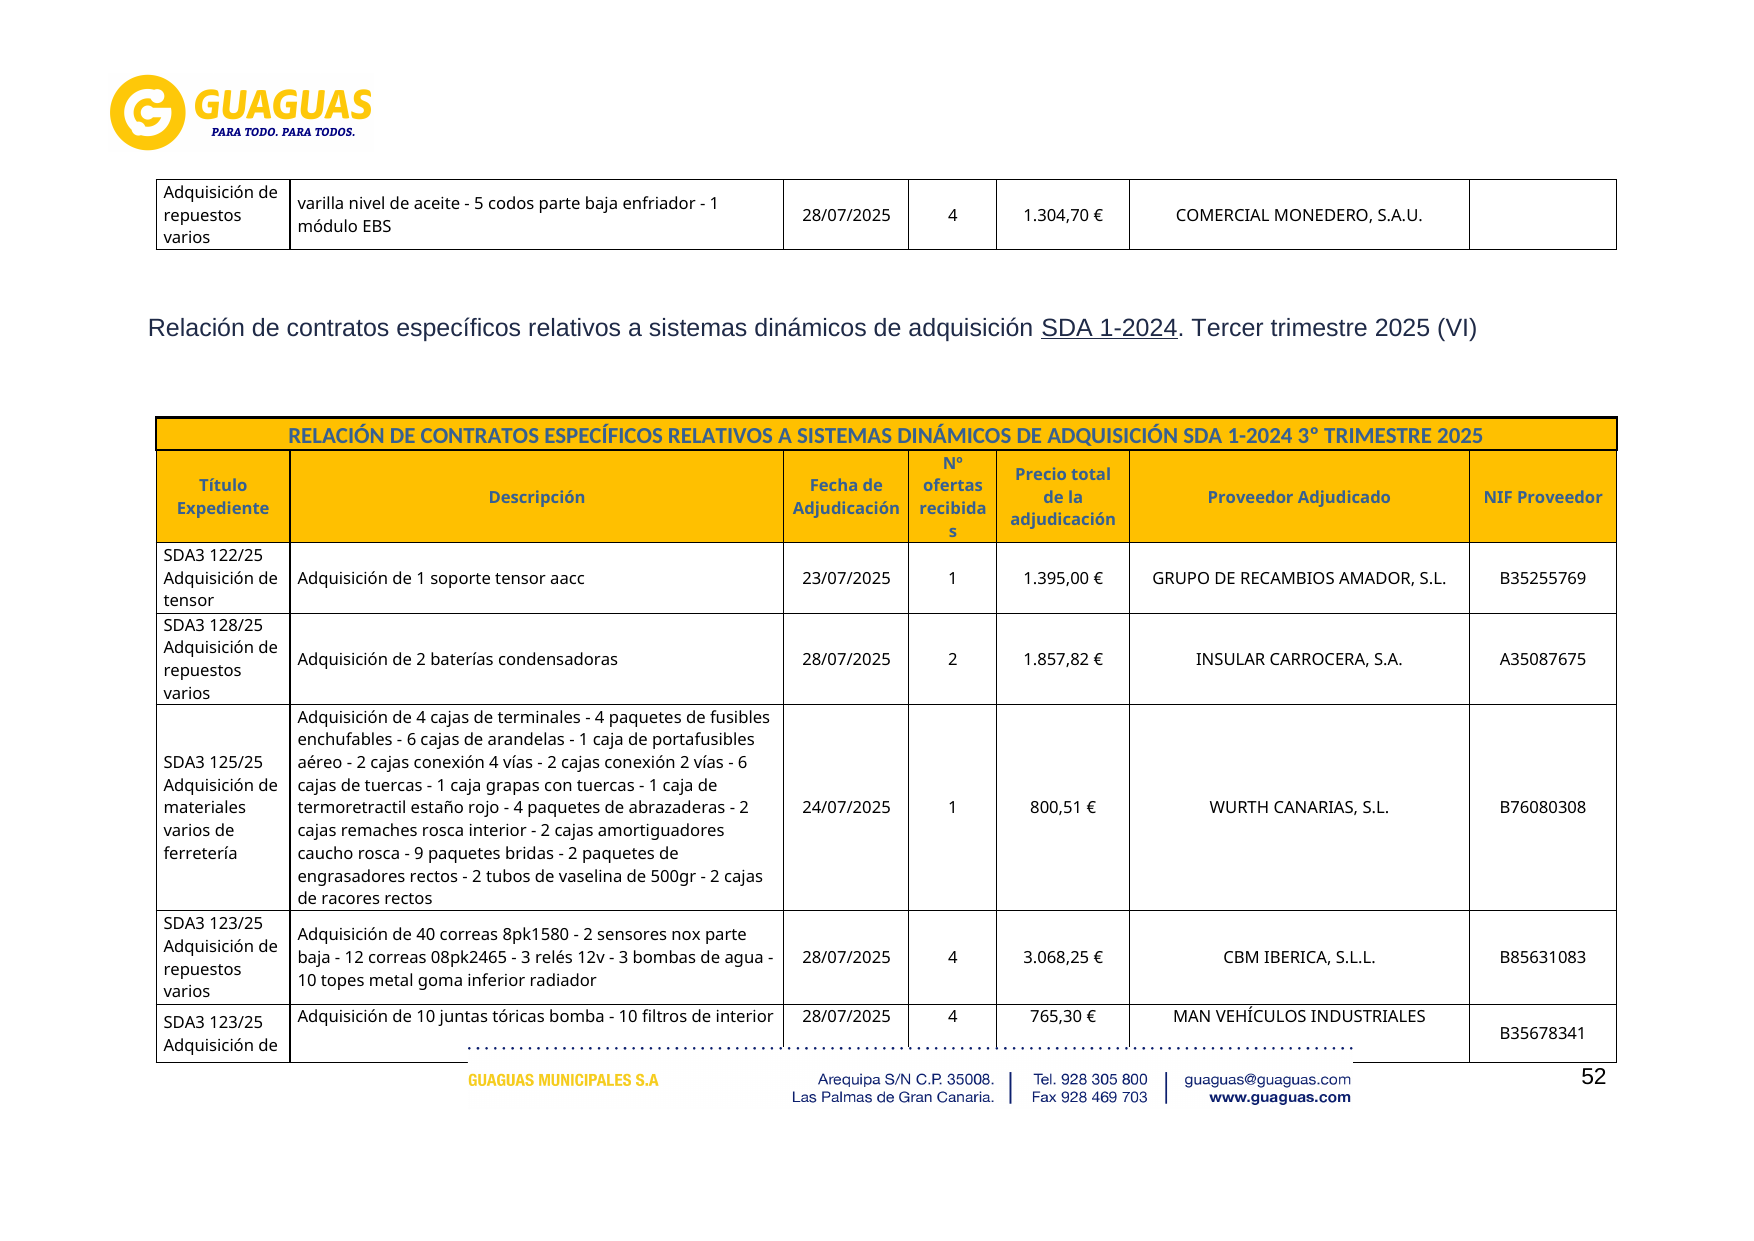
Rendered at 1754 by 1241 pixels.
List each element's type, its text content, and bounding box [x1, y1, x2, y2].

table_cell WURTH CANARIAS, S.L. [1130, 705, 1469, 910]
table_cell SDA3 123/25 Adquisición de repuestos varios [157, 911, 289, 1003]
table_cell 28/07/2025 [784, 614, 908, 704]
table_cell GRUPO DE RECAMBIOS AMADOR, S.L. [1130, 543, 1469, 612]
table_cell Adquisición de 4 cajas de terminales - 4 paquetes de fusibles enchufables - 6 cajas de arandelas - 1 caja de portafusibles aéreo - 2 cajas conexión 4 vías - 2 cajas conexión 2 vías - 6 cajas de tuercas - 1 caja grapas con tuercas - 1 caja de termoretractil estaño rojo - 4 paquetes de abrazaderas - 2 cajas remaches rosca interior - 2 cajas amortiguadores caucho rosca - 9 paquetes bridas - 2 paquetes de engrasadores rectos - 2 tubos de vaselina de 500gr - 2 cajas de racores rectos [291, 705, 783, 910]
text Relación de contratos específicos relativos a sistemas dinámicos de adquisición SDA 1-2024. Tercer trimestre 2025 (VI) [148, 313, 1606, 342]
table_cell CBM IBERICA, S.L.L. [1130, 911, 1469, 1003]
table_cell SDA3 122/25 Adquisición de tensor [157, 543, 289, 612]
table_cell [1470, 180, 1616, 249]
table_cell B35255769 [1470, 543, 1616, 612]
table_cell varilla nivel de aceite - 5 codos parte baja enfriador - 1 módulo EBS [291, 180, 783, 249]
table_cell 1.304,70 € [997, 180, 1129, 249]
table_cell 23/07/2025 [784, 543, 908, 612]
table_cell Precio total de la adjudicación [997, 451, 1129, 542]
table_cell SDA3 125/25 Adquisición de materiales varios de ferretería [157, 705, 289, 910]
table_cell Proveedor Adjudicado [1130, 451, 1469, 542]
table_cell 4 [909, 911, 996, 1003]
table_cell 28/07/2025 [784, 911, 908, 1003]
table_cell Adquisición de 10 juntas tóricas bomba - 10 filtros de interior [291, 1005, 783, 1062]
table_cell INSULAR CARROCERA, S.A. [1130, 614, 1469, 704]
table_cell Adquisición de 1 soporte tensor aacc [291, 543, 783, 612]
table_cell 1.857,82 € [997, 614, 1129, 704]
table_cell 1.395,00 € [997, 543, 1129, 612]
table_cell Adquisición de 40 correas 8pk1580 - 2 sensores nox parte baja - 12 correas 08pk2465 - 3 relés 12v - 3 bombas de agua - 10 topes metal goma inferior radiador [291, 911, 783, 1003]
table_cell 1 [909, 543, 996, 612]
table_cell B76080308 [1470, 705, 1616, 910]
table_cell 800,51 € [997, 705, 1129, 910]
table_cell 28/07/2025 [784, 180, 908, 249]
table_cell Título Expediente [157, 451, 289, 542]
table_cell Adquisición de repuestos varios [157, 180, 289, 249]
table_cell SDA3 123/25 Adquisición de [157, 1005, 289, 1062]
table_cell B35678341 [1470, 1005, 1616, 1062]
table_cell MAN VEHÍCULOS INDUSTRIALES [1130, 1005, 1469, 1062]
table_cell Fecha de Adjudicación [784, 451, 908, 542]
table_cell NIF Proveedor [1470, 451, 1616, 542]
table_cell COMERCIAL MONEDERO, S.A.U. [1130, 180, 1469, 249]
table_cell B85631083 [1470, 911, 1616, 1003]
table_cell Adquisición de 2 baterías condensadoras [291, 614, 783, 704]
table_cell 28/07/2025 [784, 1005, 908, 1047]
table_cell 3.068,25 € [997, 911, 1129, 1003]
table_cell Nº ofertas recibidas [909, 451, 996, 542]
table_cell 4 [909, 180, 996, 249]
table_cell A35087675 [1470, 614, 1616, 704]
table_cell Descripción [291, 451, 783, 542]
table_cell 24/07/2025 [784, 705, 908, 910]
table_cell 2 [909, 614, 996, 704]
table_cell 4 [909, 1005, 996, 1047]
table_cell 765,30 € [997, 1005, 1129, 1047]
table_header RELACIÓN DE CONTRATOS ESPECÍFICOS RELATIVOS A SISTEMAS DINÁMICOS DE ADQUISICIÓN SDA 1-2024 3º TRIMESTRE 2025 [157, 419, 1616, 449]
table_cell 1 [909, 705, 996, 910]
table_cell SDA3 128/25 Adquisición de repuestos varios [157, 614, 289, 704]
